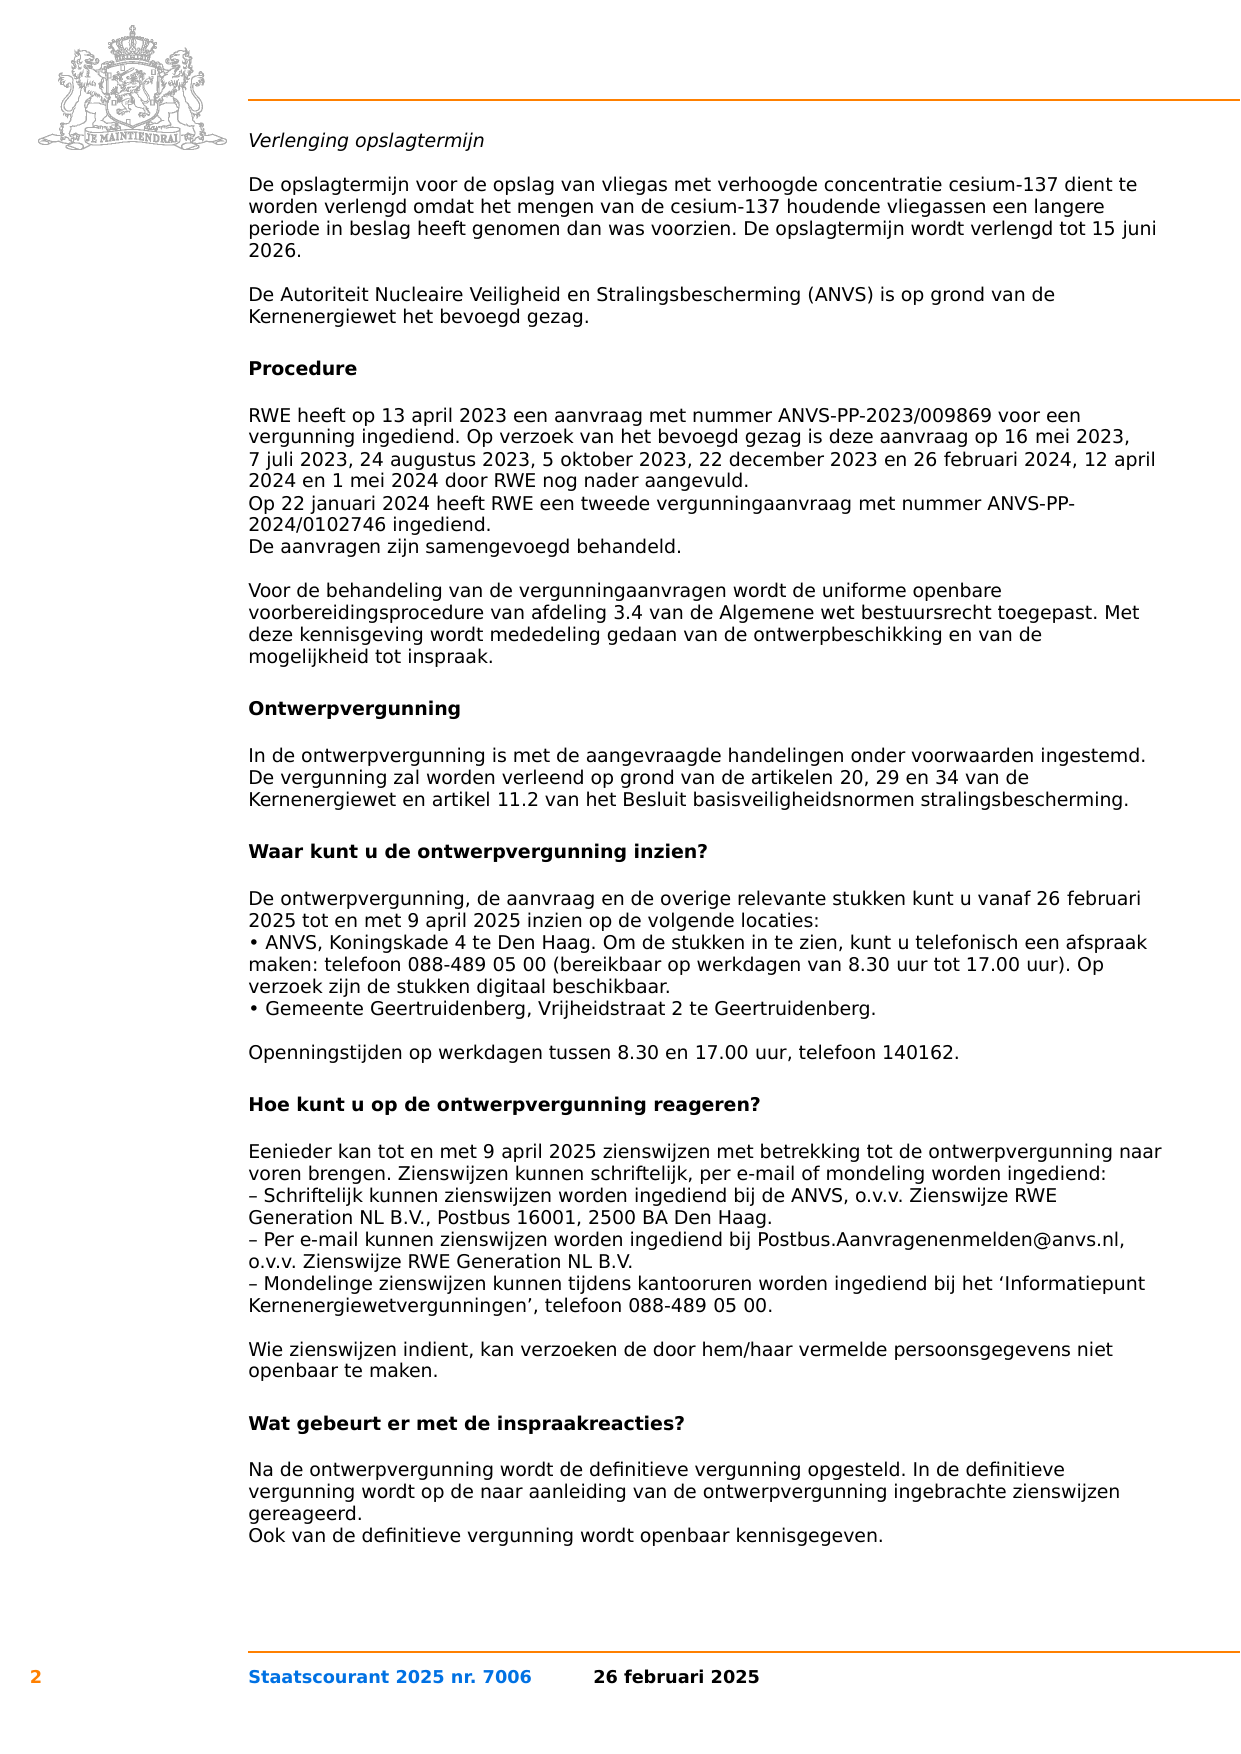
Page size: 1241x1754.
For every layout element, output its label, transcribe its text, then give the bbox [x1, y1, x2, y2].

text • Gemeente Geertruidenberg, Vrijheidstraat 2 te Geertruidenberg. [248, 998, 1163, 1020]
text – Mondelinge zienswijzen kunnen tijdens kantooruren worden ingediend bij het ‘Informatiepunt Kernenergiewetvergunningen’, telefoon 088-489 05 00. [248, 1273, 1163, 1317]
text RWE heeft op 13 april 2023 een aanvraag met nummer ANVS-PP-2023/009869 voor een vergunning ingediend. Op verzoek van het bevoegd gezag is deze aanvraag op 16 mei 2023, 7 juli 2023, 24 augustus 2023, 5 oktober 2023, 22 december 2023 en 26 februari 2024, 12 april 2024 en 1 mei 2024 door RWE nog nader aangevuld. [248, 404, 1163, 492]
subtitle Wat gebeurt er met de inspraakreacties? [248, 1412, 1163, 1434]
subtitle Procedure [248, 357, 1163, 379]
text In de ontwerpvergunning is met de aangevraagde handelingen onder voorwaarden ingestemd. De vergunning zal worden verleend op grond van de artikelen 20, 29 en 34 van de Kernenergiewet en artikel 11.2 van het Besluit basisveiligheidsnormen stralingsbescherming. [248, 745, 1163, 811]
text De aanvragen zijn samengevoegd behandeld. [248, 536, 1163, 558]
text – Per e-mail kunnen zienswijzen worden ingediend bij Postbus.Aanvragenenmelden@anvs.nl, o.v.v. Zienswijze RWE Generation NL B.V. [248, 1229, 1163, 1273]
text De Autoriteit Nucleaire Veiligheid en Stralingsbescherming (ANVS) is op grond van de Kernenergiewet het bevoegd gezag. [248, 283, 1163, 327]
subtitle Ontwerpvergunning [248, 698, 1163, 720]
text Eenieder kan tot en met 9 april 2025 zienswijzen met betrekking tot de ontwerpvergunning naar voren brengen. Zienswijzen kunnen schriftelijk, per e-mail of mondeling worden ingediend: [248, 1141, 1163, 1185]
text – Schriftelijk kunnen zienswijzen worden ingediend bij de ANVS, o.v.v. Zienswijze RWE Generation NL B.V., Postbus 16001, 2500 BA Den Haag. [248, 1185, 1163, 1229]
text De ontwerpvergunning, de aanvraag en de overige relevante stukken kunt u vanaf 26 februari 2025 tot en met 9 april 2025 inzien op de volgende locaties: [248, 888, 1163, 932]
text Openningstijden op werkdagen tussen 8.30 en 17.00 uur, telefoon 140162. [248, 1042, 1163, 1064]
subtitle Waar kunt u de ontwerpvergunning inzien? [248, 841, 1163, 863]
text Na de ontwerpvergunning wordt de definitieve vergunning opgesteld. In de definitieve vergunning wordt op de naar aanleiding van de ontwerpvergunning ingebrachte zienswijzen gereageerd. [248, 1459, 1163, 1525]
subtitle Hoe kunt u op de ontwerpvergunning reageren? [248, 1094, 1163, 1116]
text Voor de behandeling van de vergunningaanvragen wordt de uniforme openbare voorbereidingsprocedure van afdeling 3.4 van de Algemene wet bestuursrecht toegepast. Met deze kennisgeving wordt mededeling gedaan van de ontwerpbeschikking en van de mogelijkheid tot inspraak. [248, 580, 1163, 668]
text • ANVS, Koningskade 4 te Den Haag. Om de stukken in te zien, kunt u telefonisch een afspraak maken: telefoon 088-489 05 00 (bereikbaar op werkdagen van 8.30 uur tot 17.00 uur). Op verzoek zijn de stukken digitaal beschikbaar. [248, 932, 1163, 998]
subtitle Verlenging opslagtermijn [248, 130, 1163, 152]
text Op 22 januari 2024 heeft RWE een tweede vergunningaanvraag met nummer ANVS-PP-2024/0102746 ingediend. [248, 492, 1163, 536]
text De opslagtermijn voor de opslag van vliegas met verhoogde concentratie cesium-137 dient te worden verlengd omdat het mengen van de cesium-137 houdende vliegassen een langere periode in beslag heeft genomen dan was voorzien. De opslagtermijn wordt verlengd tot 15 juni 2026. [248, 174, 1163, 262]
picture [38, 25, 227, 150]
text Ook van de definitieve vergunning wordt openbaar kennisgegeven. [248, 1525, 1163, 1547]
text Wie zienswijzen indient, kan verzoeken de door hem/haar vermelde persoonsgegevens niet openbaar te maken. [248, 1338, 1163, 1382]
